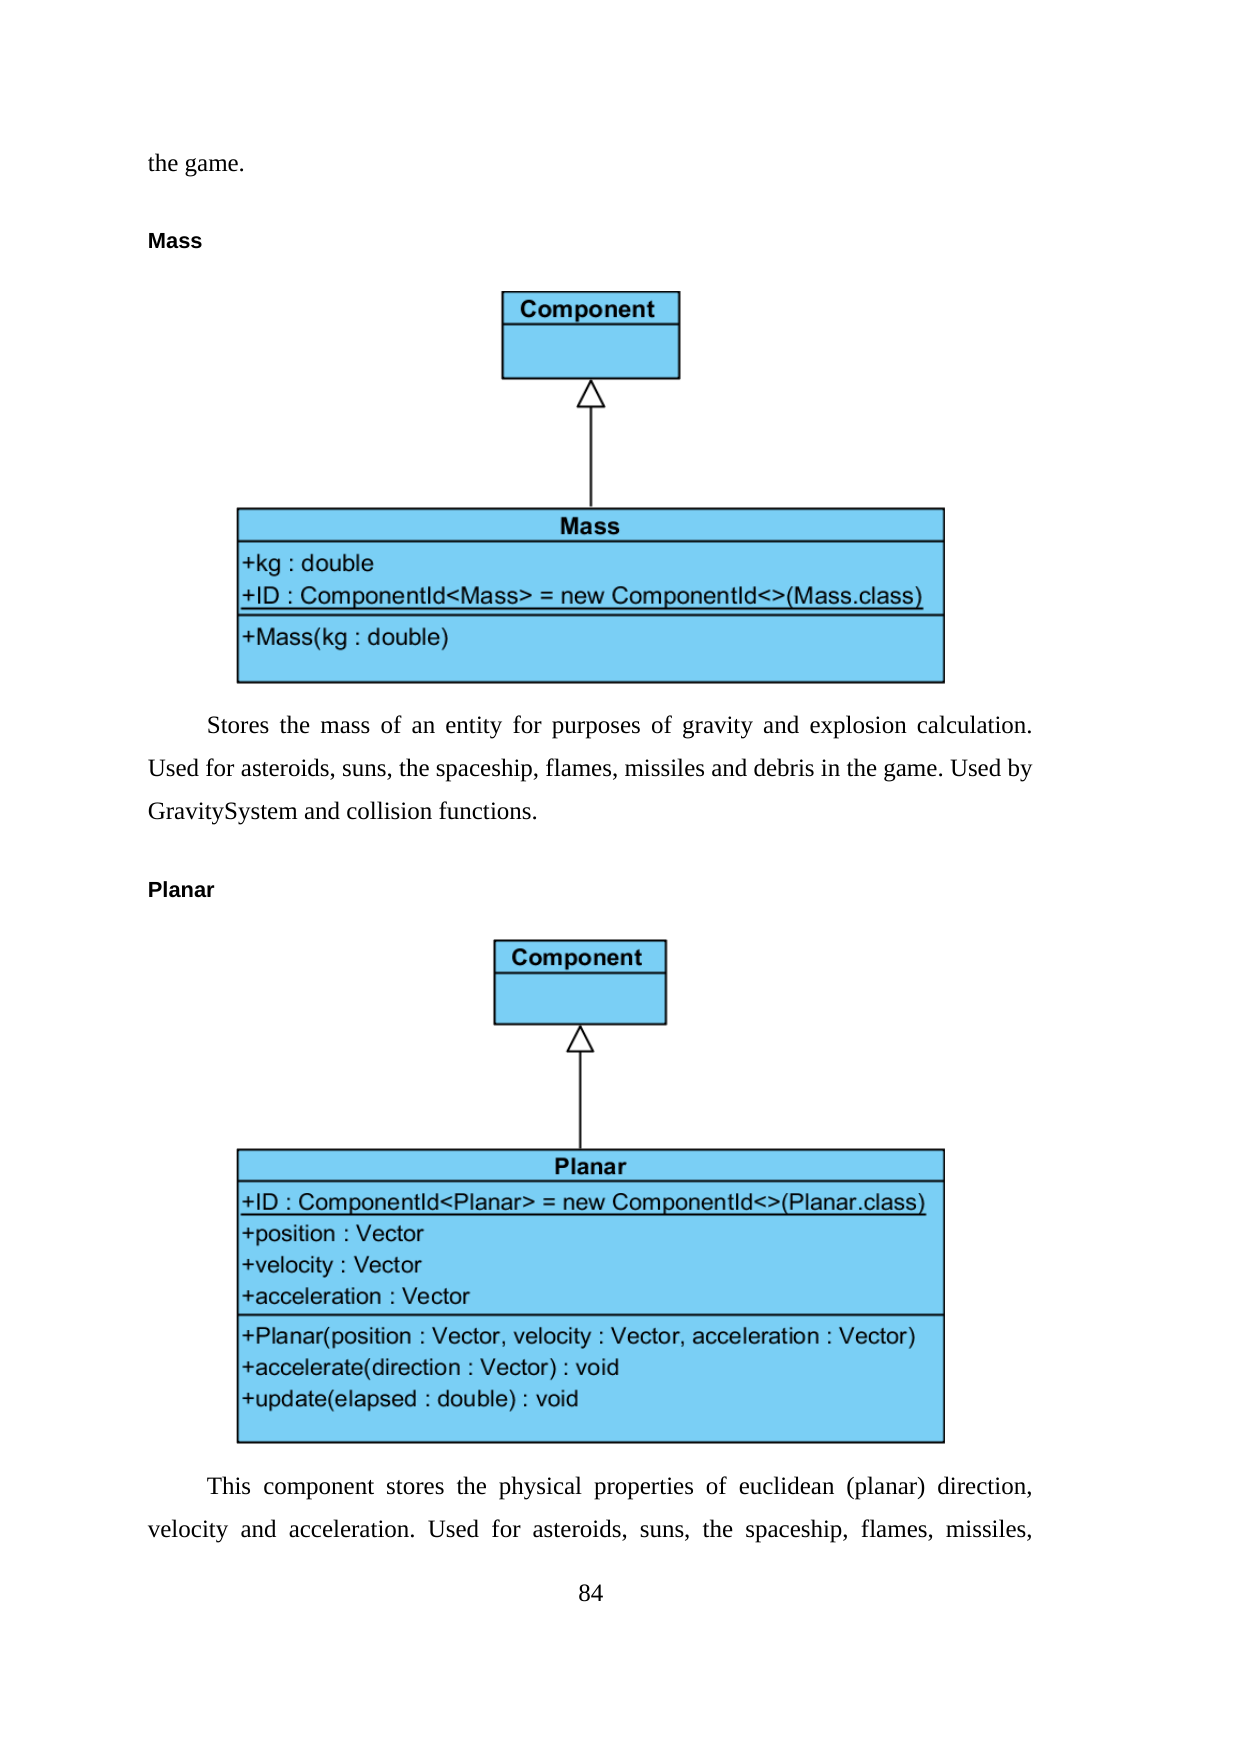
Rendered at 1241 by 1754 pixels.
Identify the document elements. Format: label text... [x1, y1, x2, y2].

picture [236, 291, 945, 684]
text This component stores the physical properties of euclidean (planar) direction, velocity and acceleration. Used for asteroids, suns, the spaceship, flames, missiles, [148, 1471, 1033, 1543]
text the game. [148, 148, 1033, 176]
text Stores the mass of an entity for purposes of gravity and explosion calculation. Used for asteroids, suns, the spaceship, flames, missiles and debris in the game. Used by GravitySystem and collision functions. [148, 710, 1033, 825]
picture [236, 939, 945, 1444]
subtitle Planar [148, 877, 1033, 902]
subtitle Mass [148, 228, 1033, 253]
